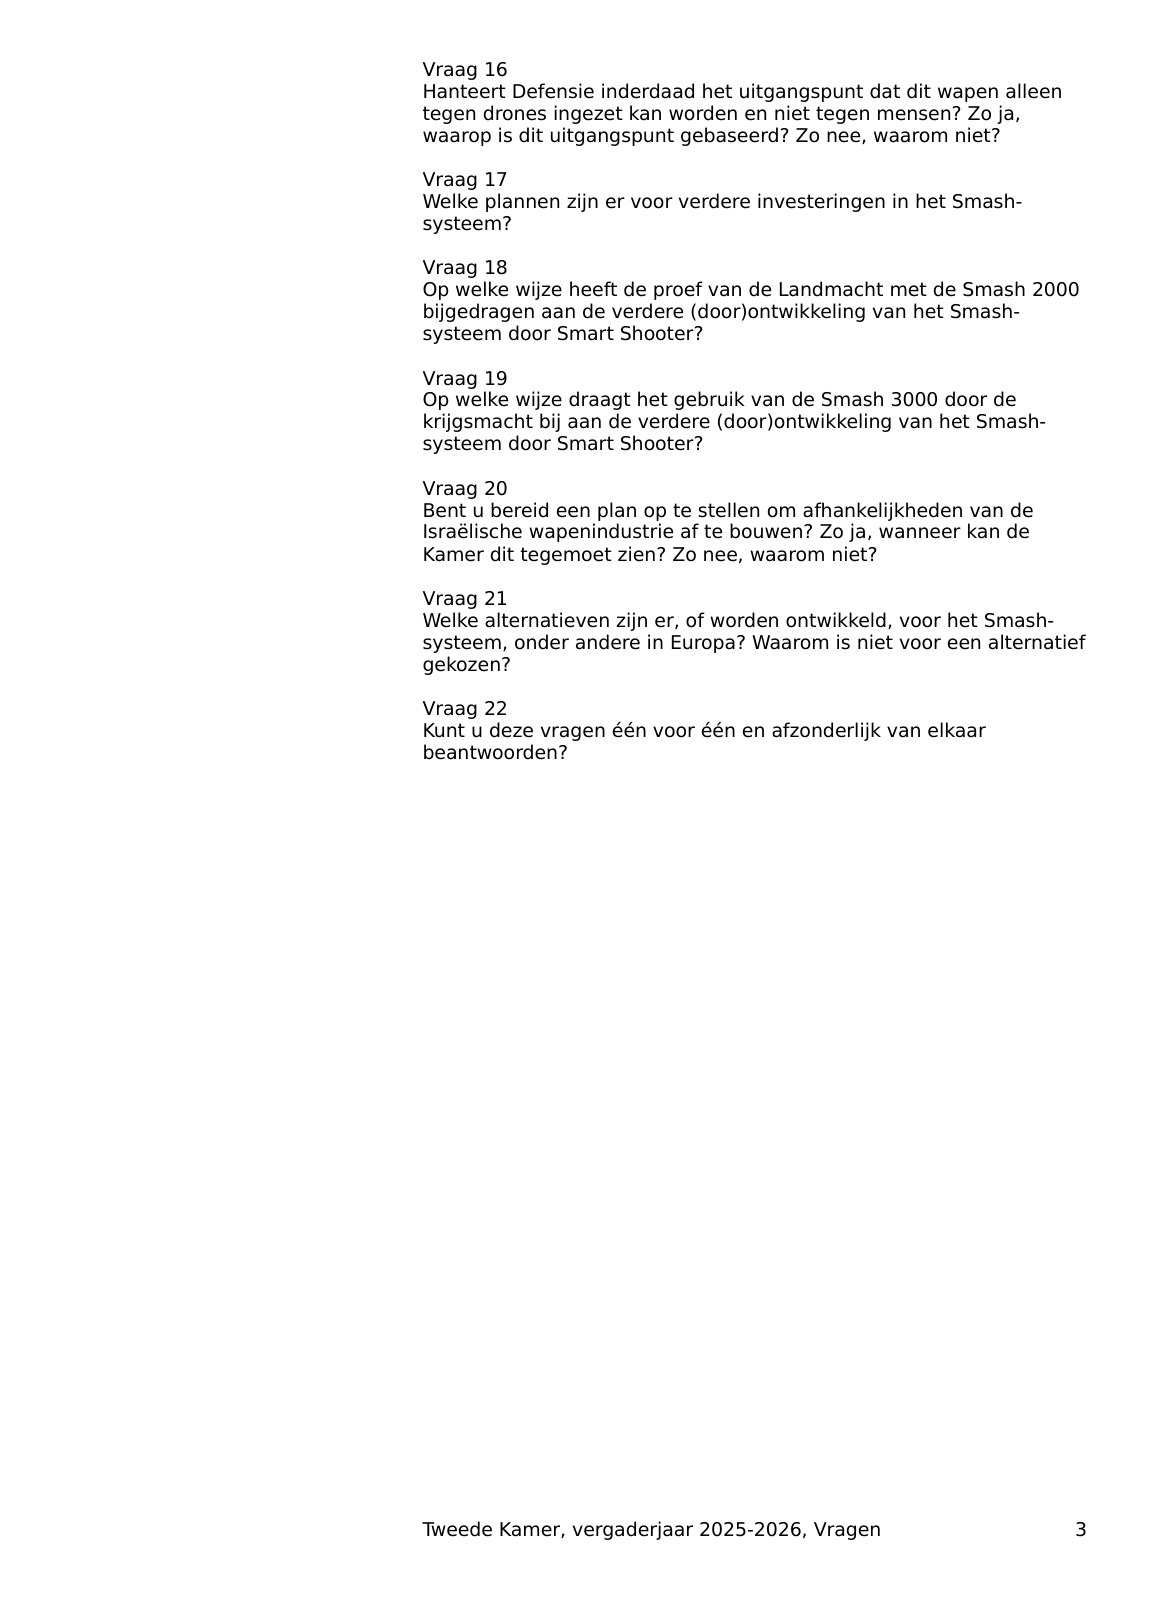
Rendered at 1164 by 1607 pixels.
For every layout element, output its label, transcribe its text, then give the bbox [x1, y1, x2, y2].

text Kunt u deze vragen één voor één en afzonderlijk van elkaar beantwoorden? [422, 720, 1087, 764]
text Welke alternatieven zijn er, of worden ontwikkeld, voor het Smash-systeem, onder andere in Europa? Waarom is niet voor een alternatief gekozen? [422, 609, 1087, 676]
text Hanteert Defensie inderdaad het uitgangspunt dat dit wapen alleen tegen drones ingezet kan worden en niet tegen mensen? Zo ja, waarop is dit uitgangspunt gebaseerd? Zo nee, waarom niet? [422, 81, 1087, 147]
text Op welke wijze draagt het gebruik van de Smash 3000 door de krijgsmacht bij aan de verdere (door)ontwikkeling van het Smash-systeem door Smart Shooter? [422, 389, 1087, 455]
text Vraag 16 [422, 59, 1087, 81]
text Vraag 21 [422, 588, 1087, 609]
text Op welke wijze heeft de proef van de Landmacht met de Smash 2000 bijgedragen aan de verdere (door)ontwikkeling van het Smash-systeem door Smart Shooter? [422, 279, 1087, 345]
text Vraag 22 [422, 698, 1087, 720]
text Vraag 18 [422, 257, 1087, 279]
text Vraag 20 [422, 477, 1087, 499]
text Bent u bereid een plan op te stellen om afhankelijkheden van de Israëlische wapenindustrie af te bouwen? Zo ja, wanneer kan de Kamer dit tegemoet zien? Zo nee, waarom niet? [422, 499, 1087, 565]
text Welke plannen zijn er voor verdere investeringen in het Smash-systeem? [422, 191, 1087, 235]
text Vraag 19 [422, 367, 1087, 389]
text Vraag 17 [422, 169, 1087, 191]
